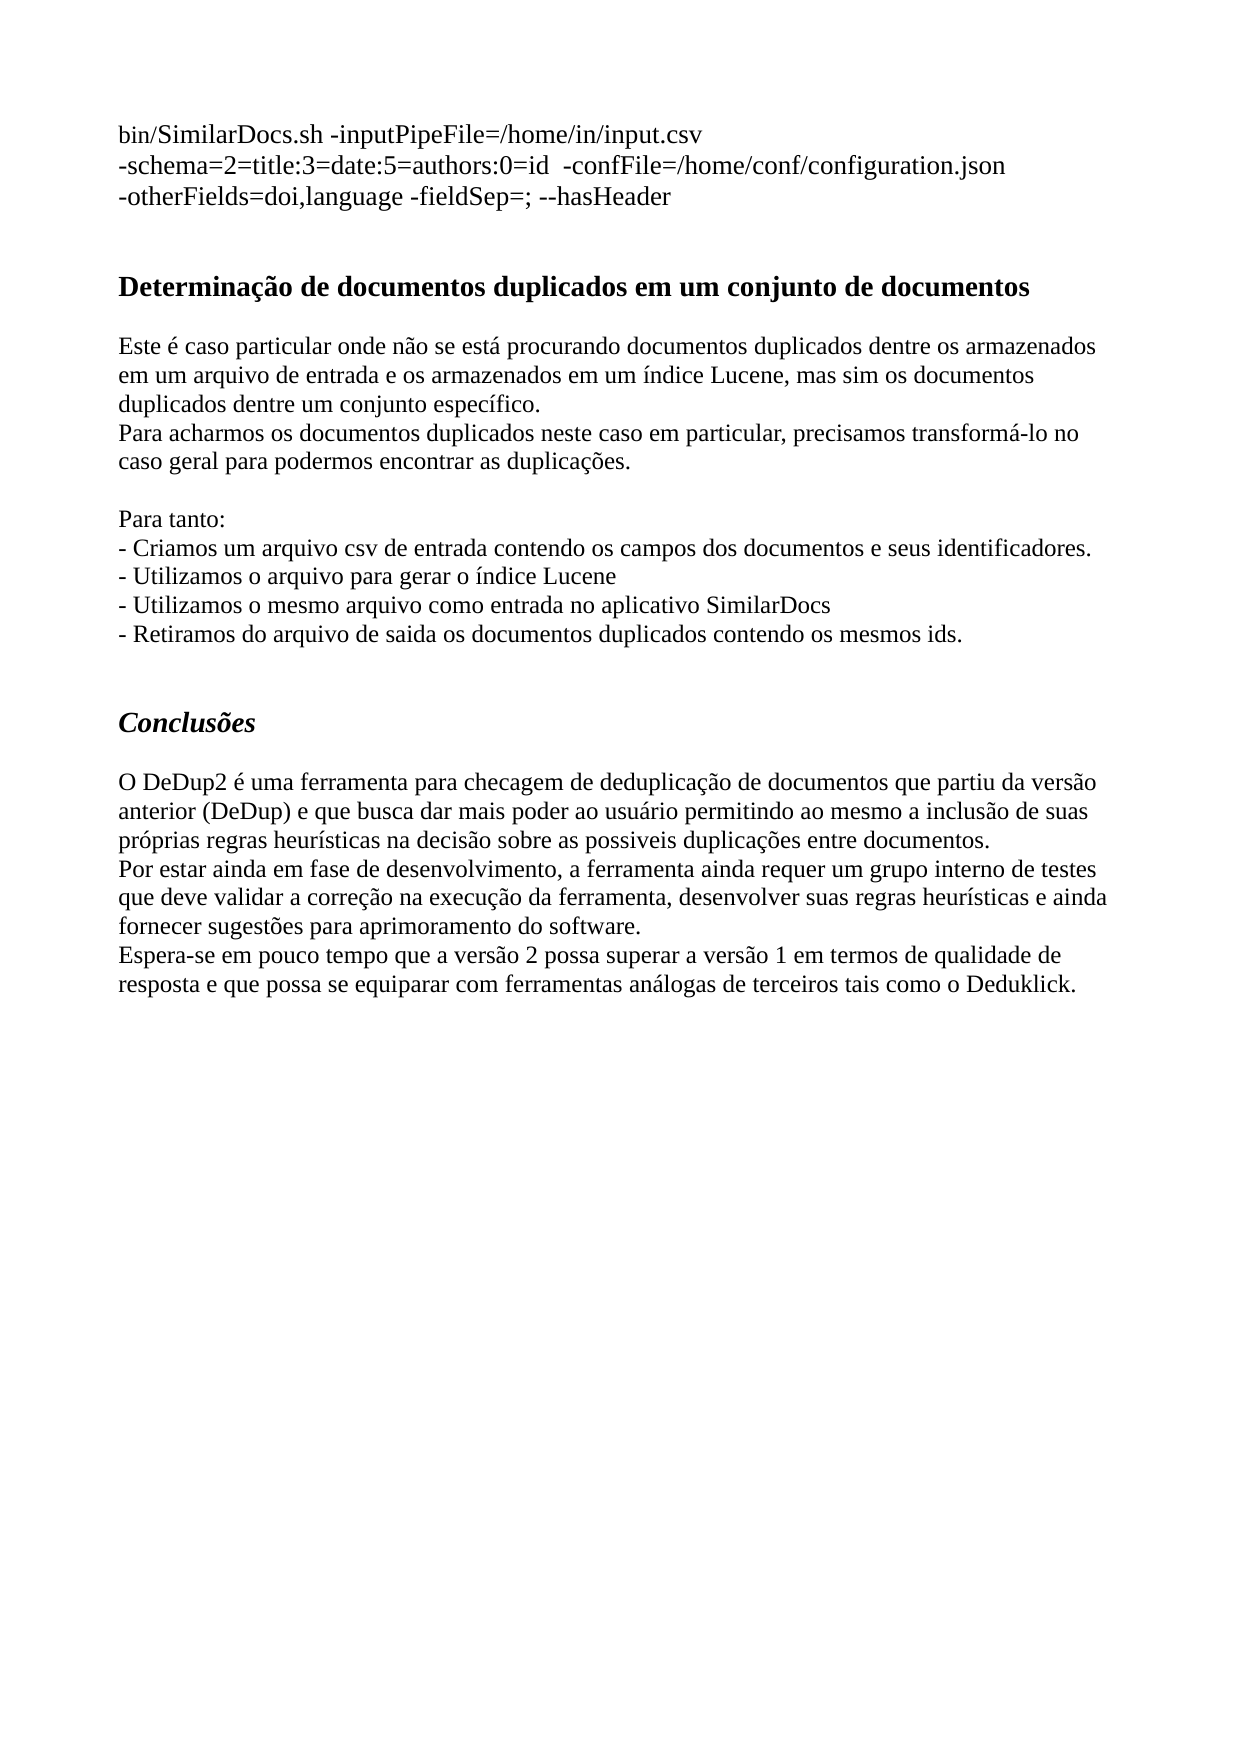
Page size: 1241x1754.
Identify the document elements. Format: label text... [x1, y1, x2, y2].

text -otherFields=doi,language -fieldSep=; --hasHeader [118, 180, 1122, 212]
text Para tanto: [118, 504, 1122, 533]
text - Retiramos do arquivo de saida os documentos duplicados contendo os mesmos ids. [118, 619, 1122, 648]
text - Utilizamos o mesmo arquivo como entrada no aplicativo SimilarDocs [118, 590, 1122, 619]
text Por estar ainda em fase de desenvolvimento, a ferramenta ainda requer um grupo interno de testes que deve validar a correção na execução da ferramenta, desenvolver suas regras heurísticas e ainda fornecer sugestões para aprimoramento do software. [118, 854, 1122, 940]
text Espera-se em pouco tempo que a versão 2 possa superar a versão 1 em termos de qualidade de resposta e que possa se equiparar com ferramentas análogas de terceiros tais como o Deduklick. [118, 940, 1122, 997]
text Conclusões [118, 705, 1122, 739]
text - Utilizamos o arquivo para gerar o índice Lucene [118, 561, 1122, 590]
text Determinação de documentos duplicados em um conjunto de documentos [118, 269, 1122, 303]
text Para acharmos os documentos duplicados neste caso em particular, precisamos transformá-lo no caso geral para podermos encontrar as duplicações. [118, 418, 1122, 475]
text O DeDup2 é uma ferramenta para checagem de deduplicação de documentos que partiu da versão anterior (DeDup) e que busca dar mais poder ao usuário permitindo ao mesmo a inclusão de suas próprias regras heurísticas na decisão sobre as possiveis duplicações entre documentos. [118, 767, 1122, 854]
text bin/SimilarDocs.sh -inputPipeFile=/home/in/input.csv [118, 118, 1122, 149]
text - Criamos um arquivo csv de entrada contendo os campos dos documentos e seus identificadores. [118, 533, 1122, 561]
text Este é caso particular onde não se está procurando documentos duplicados dentre os armazenados em um arquivo de entrada e os armazenados em um índice Lucene, mas sim os documentos duplicados dentre um conjunto específico. [118, 331, 1122, 418]
text -schema=2=title:3=date:5=authors:0=id -confFile=/home/conf/configuration.json [118, 149, 1122, 180]
